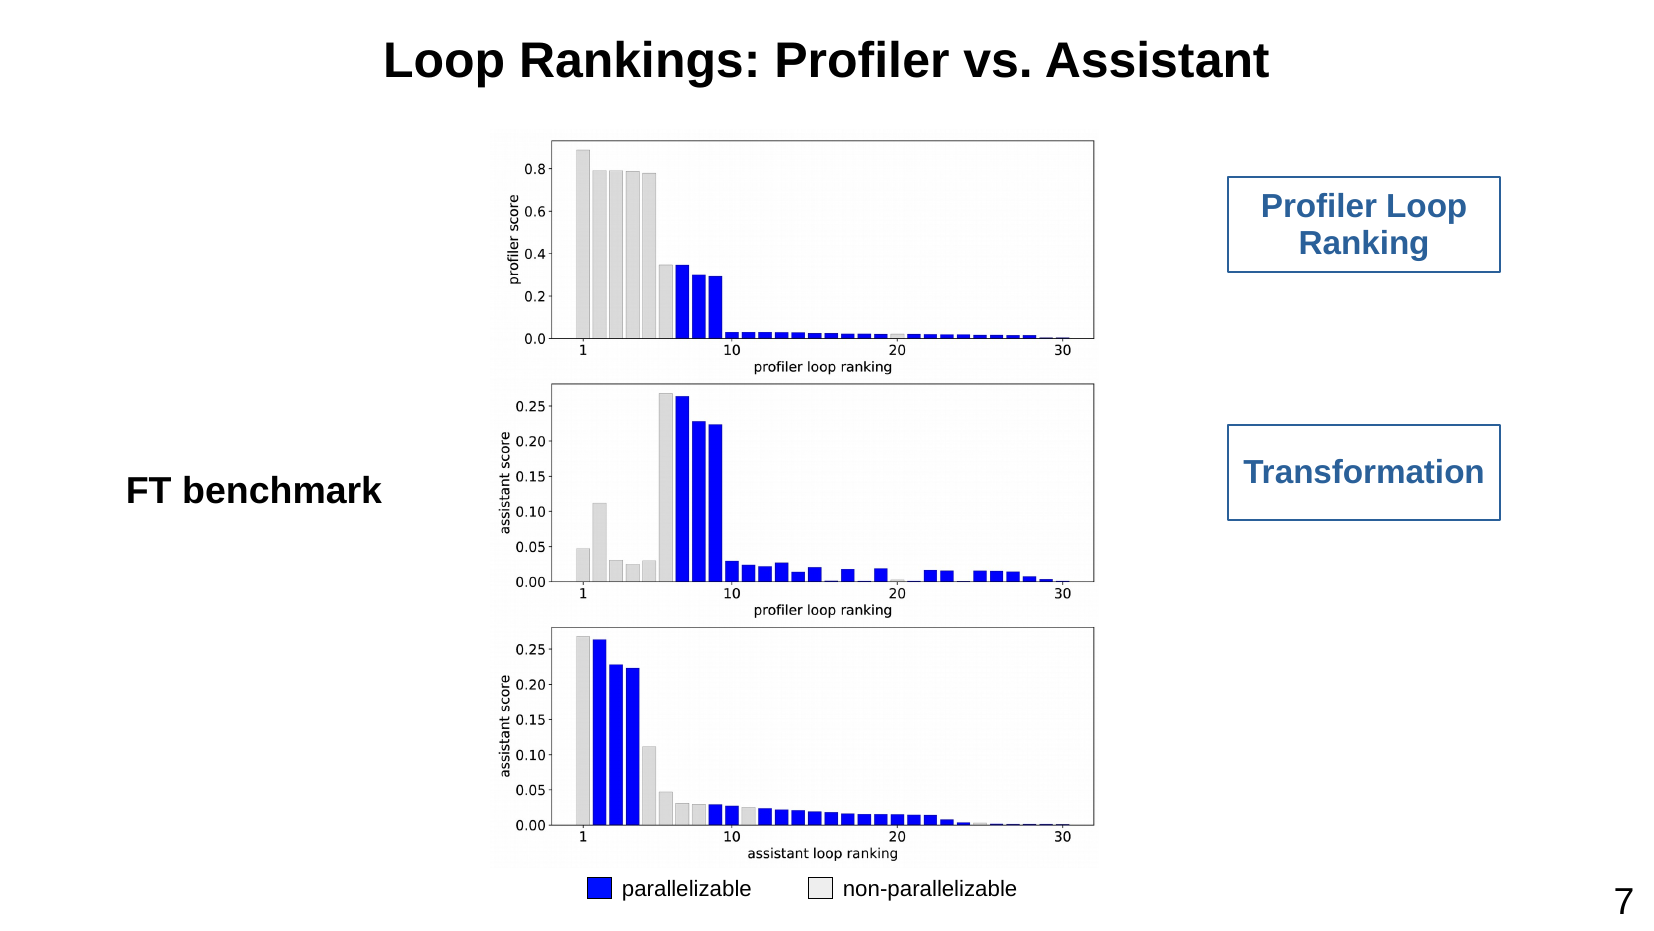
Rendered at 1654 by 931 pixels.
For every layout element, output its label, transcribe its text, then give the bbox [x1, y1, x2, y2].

text_box 7 [1594, 873, 1654, 931]
picture [484, 129, 1099, 920]
text_box Transformation [1228, 425, 1501, 520]
text_box Loop Rankings: Profiler vs. Assistant [0, 2, 1654, 119]
text_box FT benchmark [47, 141, 461, 839]
text_box Profiler Loop Ranking [1228, 177, 1501, 272]
